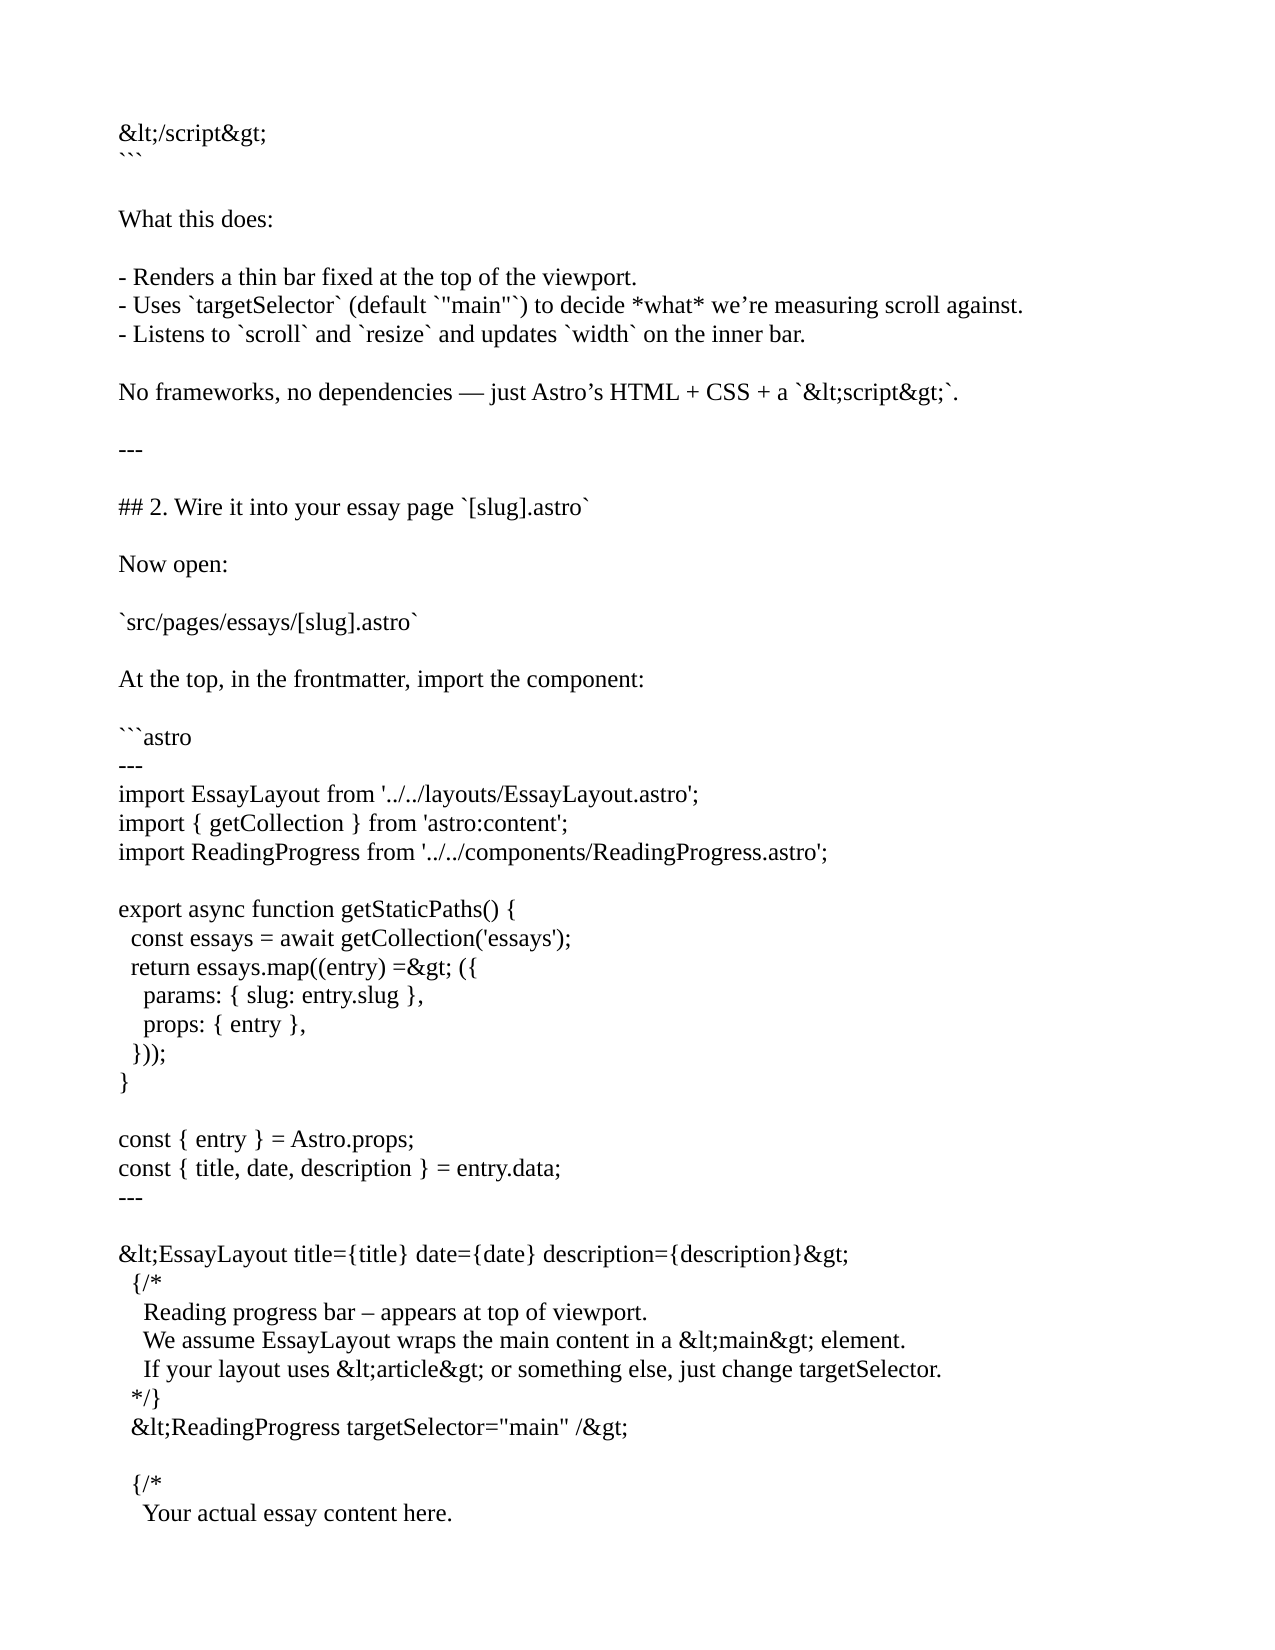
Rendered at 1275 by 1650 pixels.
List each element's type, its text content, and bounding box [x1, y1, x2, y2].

text What this does: [118, 204, 1157, 233]
text --- [118, 434, 1157, 463]
text */} [118, 1383, 1157, 1412]
text ## 2. Wire it into your essay page `[slug].astro` [118, 492, 1157, 521]
text const { entry } = Astro.props; [118, 1124, 1157, 1153]
text Your actual essay content here. [118, 1498, 1157, 1527]
text - Listens to `scroll` and `resize` and updates `width` on the inner bar. [118, 319, 1157, 348]
text {/* [118, 1268, 1157, 1297]
text --- [118, 751, 1157, 779]
text No frameworks, no dependencies — just Astro’s HTML + CSS + a `&lt;script&gt;`. [118, 377, 1157, 406]
text At the top, in the frontmatter, import the component: [118, 664, 1157, 693]
text &lt;ReadingProgress targetSelector="main" /&gt; [118, 1412, 1157, 1441]
text props: { entry }, [118, 1009, 1157, 1038]
text `src/pages/essays/[slug].astro` [118, 607, 1157, 636]
text &lt;EssayLayout title={title} date={date} description={description}&gt; [118, 1239, 1157, 1268]
text --- [118, 1182, 1157, 1211]
text - Uses `targetSelector` (default `"main"`) to decide *what* we’re measuring scroll against. [118, 291, 1157, 319]
text const { title, date, description } = entry.data; [118, 1153, 1157, 1182]
text export async function getStaticPaths() { [118, 894, 1157, 923]
text import ReadingProgress from '../../components/ReadingProgress.astro'; [118, 837, 1157, 866]
text return essays.map((entry) =&gt; ({ [118, 952, 1157, 981]
text - Renders a thin bar fixed at the top of the viewport. [118, 262, 1157, 291]
text const essays = await getCollection('essays'); [118, 923, 1157, 952]
text ``` [118, 147, 1157, 176]
text Reading progress bar – appears at top of viewport. [118, 1297, 1157, 1326]
text Now open: [118, 549, 1157, 578]
text ```astro [118, 722, 1157, 751]
text &lt;/script&gt; [118, 118, 1157, 147]
text import EssayLayout from '../../layouts/EssayLayout.astro'; [118, 779, 1157, 808]
text {/* [118, 1469, 1157, 1498]
text If your layout uses &lt;article&gt; or something else, just change targetSelector. [118, 1354, 1157, 1383]
text We assume EssayLayout wraps the main content in a &lt;main&gt; element. [118, 1326, 1157, 1354]
text } [118, 1067, 1157, 1096]
text })); [118, 1038, 1157, 1067]
text import { getCollection } from 'astro:content'; [118, 808, 1157, 837]
text params: { slug: entry.slug }, [118, 981, 1157, 1009]
